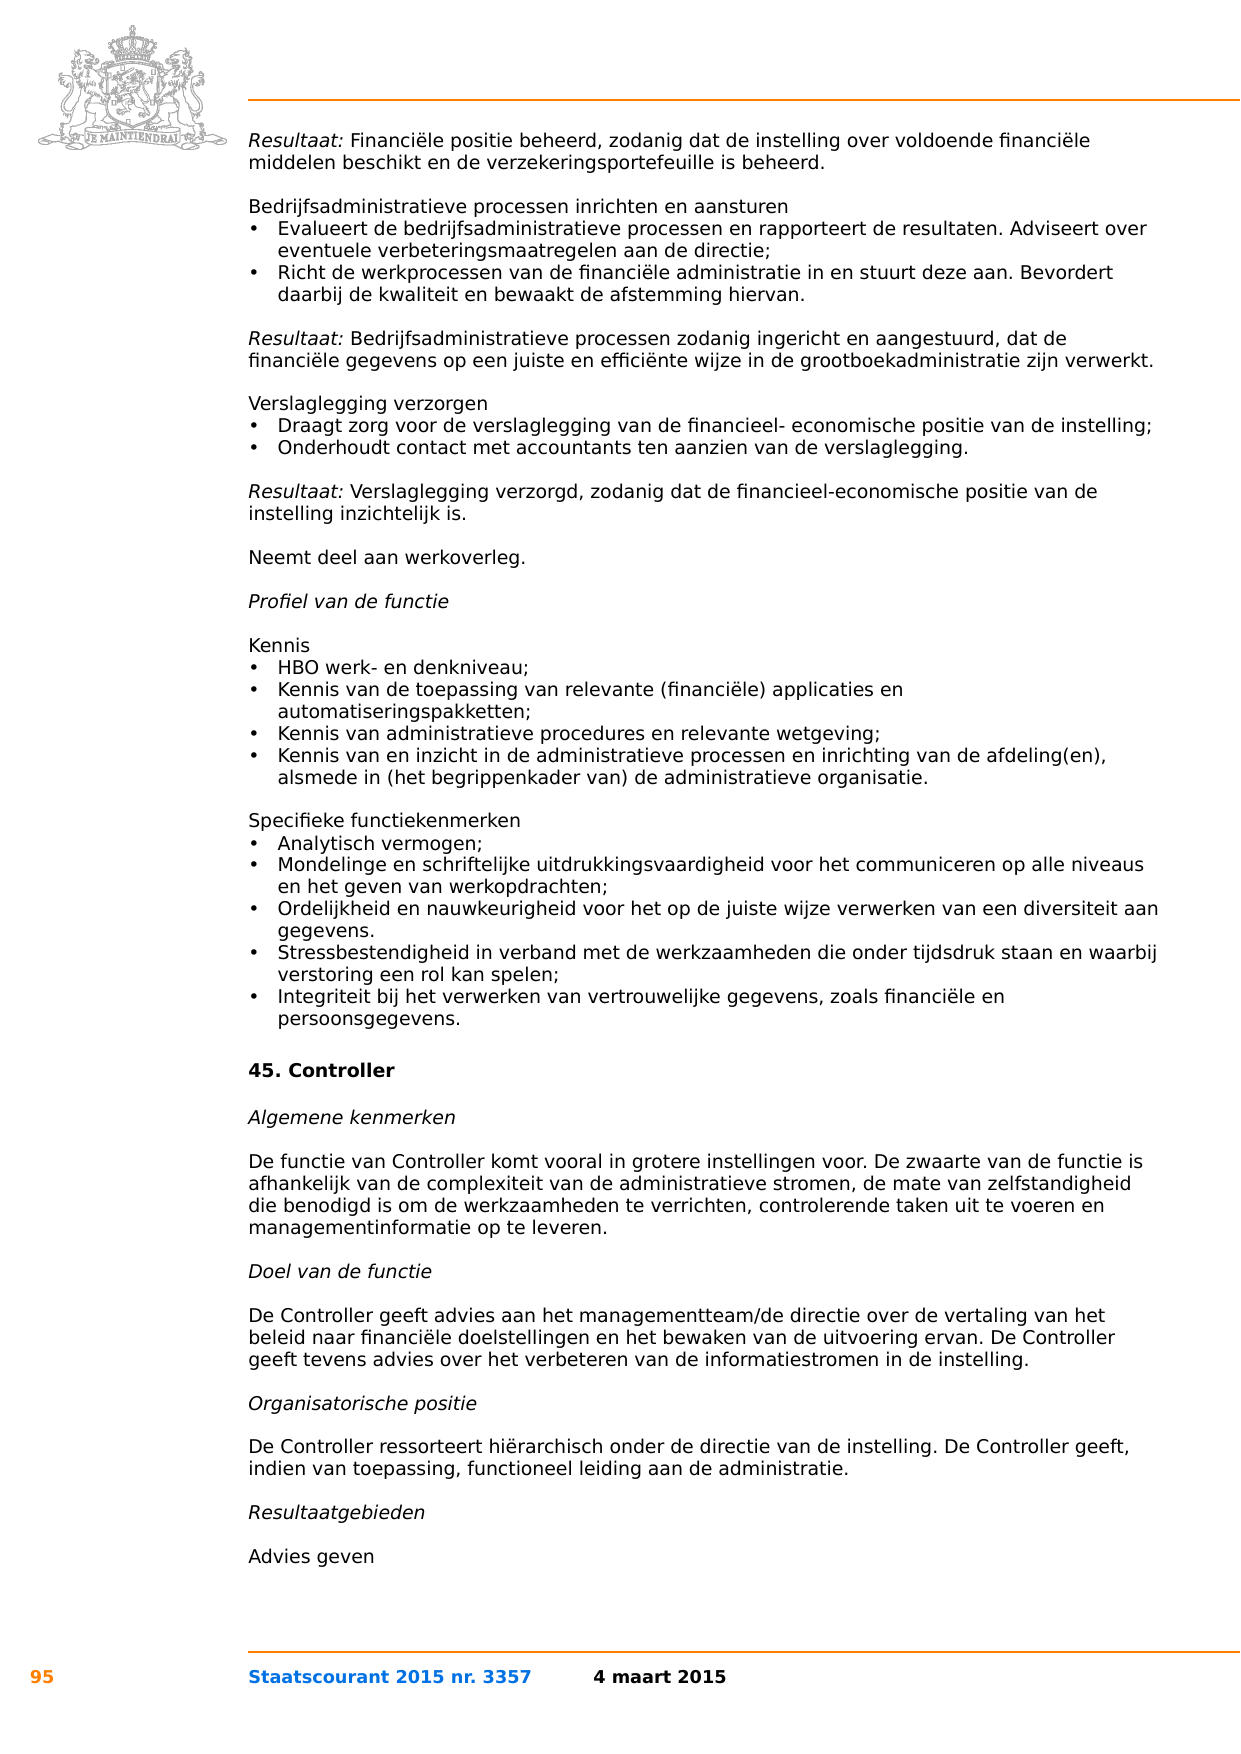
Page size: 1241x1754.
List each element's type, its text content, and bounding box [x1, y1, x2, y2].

text • Stressbestendigheid in verband met de werkzaamheden die onder tijdsdruk staan en waarbij verstoring een rol kan spelen; [248, 942, 1163, 986]
text Algemene kenmerken [248, 1107, 1163, 1129]
text Advies geven [248, 1546, 1163, 1568]
text Resultaat: Verslaglegging verzorgd, zodanig dat de financieel-economische positie van de instelling inzichtelijk is. [248, 481, 1163, 525]
text Organisatorische positie [248, 1392, 1163, 1414]
text • Evalueert de bedrijfsadministratieve processen en rapporteert de resultaten. Adviseert over eventuele verbeteringsmaatregelen aan de directie; [248, 218, 1163, 262]
text De functie van Controller komt vooral in grotere instellingen voor. De zwaarte van de functie is afhankelijk van de complexiteit van de administratieve stromen, de mate van zelfstandigheid die benodigd is om de werkzaamheden te verrichten, controlerende taken uit te voeren en managementinformatie op te leveren. [248, 1151, 1163, 1239]
picture [38, 25, 227, 150]
subtitle 45. Controller [248, 1060, 1163, 1082]
text De Controller geeft advies aan het managementteam/de directie over de vertaling van het beleid naar financiële doelstellingen en het bewaken van de uitvoering ervan. De Controller geeft tevens advies over het verbeteren van de informatiestromen in de instelling. [248, 1305, 1163, 1371]
text • HBO werk- en denkniveau; [248, 657, 1163, 679]
text Doel van de functie [248, 1261, 1163, 1283]
text Resultaat: Financiële positie beheerd, zodanig dat de instelling over voldoende financiële middelen beschikt en de verzekeringsportefeuille is beheerd. [248, 130, 1163, 174]
text Profiel van de functie [248, 591, 1163, 613]
text Neemt deel aan werkoverleg. [248, 547, 1163, 569]
text • Integriteit bij het verwerken van vertrouwelijke gegevens, zoals financiële en persoonsgegevens. [248, 986, 1163, 1030]
text • Analytisch vermogen; [248, 832, 1163, 854]
text De Controller ressorteert hiërarchisch onder de directie van de instelling. De Controller geeft, indien van toepassing, functioneel leiding aan de administratie. [248, 1436, 1163, 1480]
text • Onderhoudt contact met accountants ten aanzien van de verslaglegging. [248, 437, 1163, 459]
text Specifieke functiekenmerken [248, 810, 1163, 832]
text • Draagt zorg voor de verslaglegging van de financieel- economische positie van de instelling; [248, 415, 1163, 437]
text Resultaat: Bedrijfsadministratieve processen zodanig ingericht en aangestuurd, dat de financiële gegevens op een juiste en efficiënte wijze in de grootboekadministratie zijn verwerkt. [248, 327, 1163, 371]
text • Kennis van en inzicht in de administratieve processen en inrichting van de afdeling(en), alsmede in (het begrippenkader van) de administratieve organisatie. [248, 744, 1163, 788]
text Verslaglegging verzorgen [248, 393, 1163, 415]
text • Richt de werkprocessen van de financiële administratie in en stuurt deze aan. Bevordert daarbij de kwaliteit en bewaakt de afstemming hiervan. [248, 262, 1163, 306]
text Resultaatgebieden [248, 1502, 1163, 1524]
text Bedrijfsadministratieve processen inrichten en aansturen [248, 196, 1163, 218]
text • Ordelijkheid en nauwkeurigheid voor het op de juiste wijze verwerken van een diversiteit aan gegevens. [248, 898, 1163, 942]
text Kennis [248, 635, 1163, 657]
text • Mondelinge en schriftelijke uitdrukkingsvaardigheid voor het communiceren op alle niveaus en het geven van werkopdrachten; [248, 854, 1163, 898]
text • Kennis van administratieve procedures en relevante wetgeving; [248, 723, 1163, 744]
text • Kennis van de toepassing van relevante (financiële) applicaties en automatiseringspakketten; [248, 679, 1163, 723]
